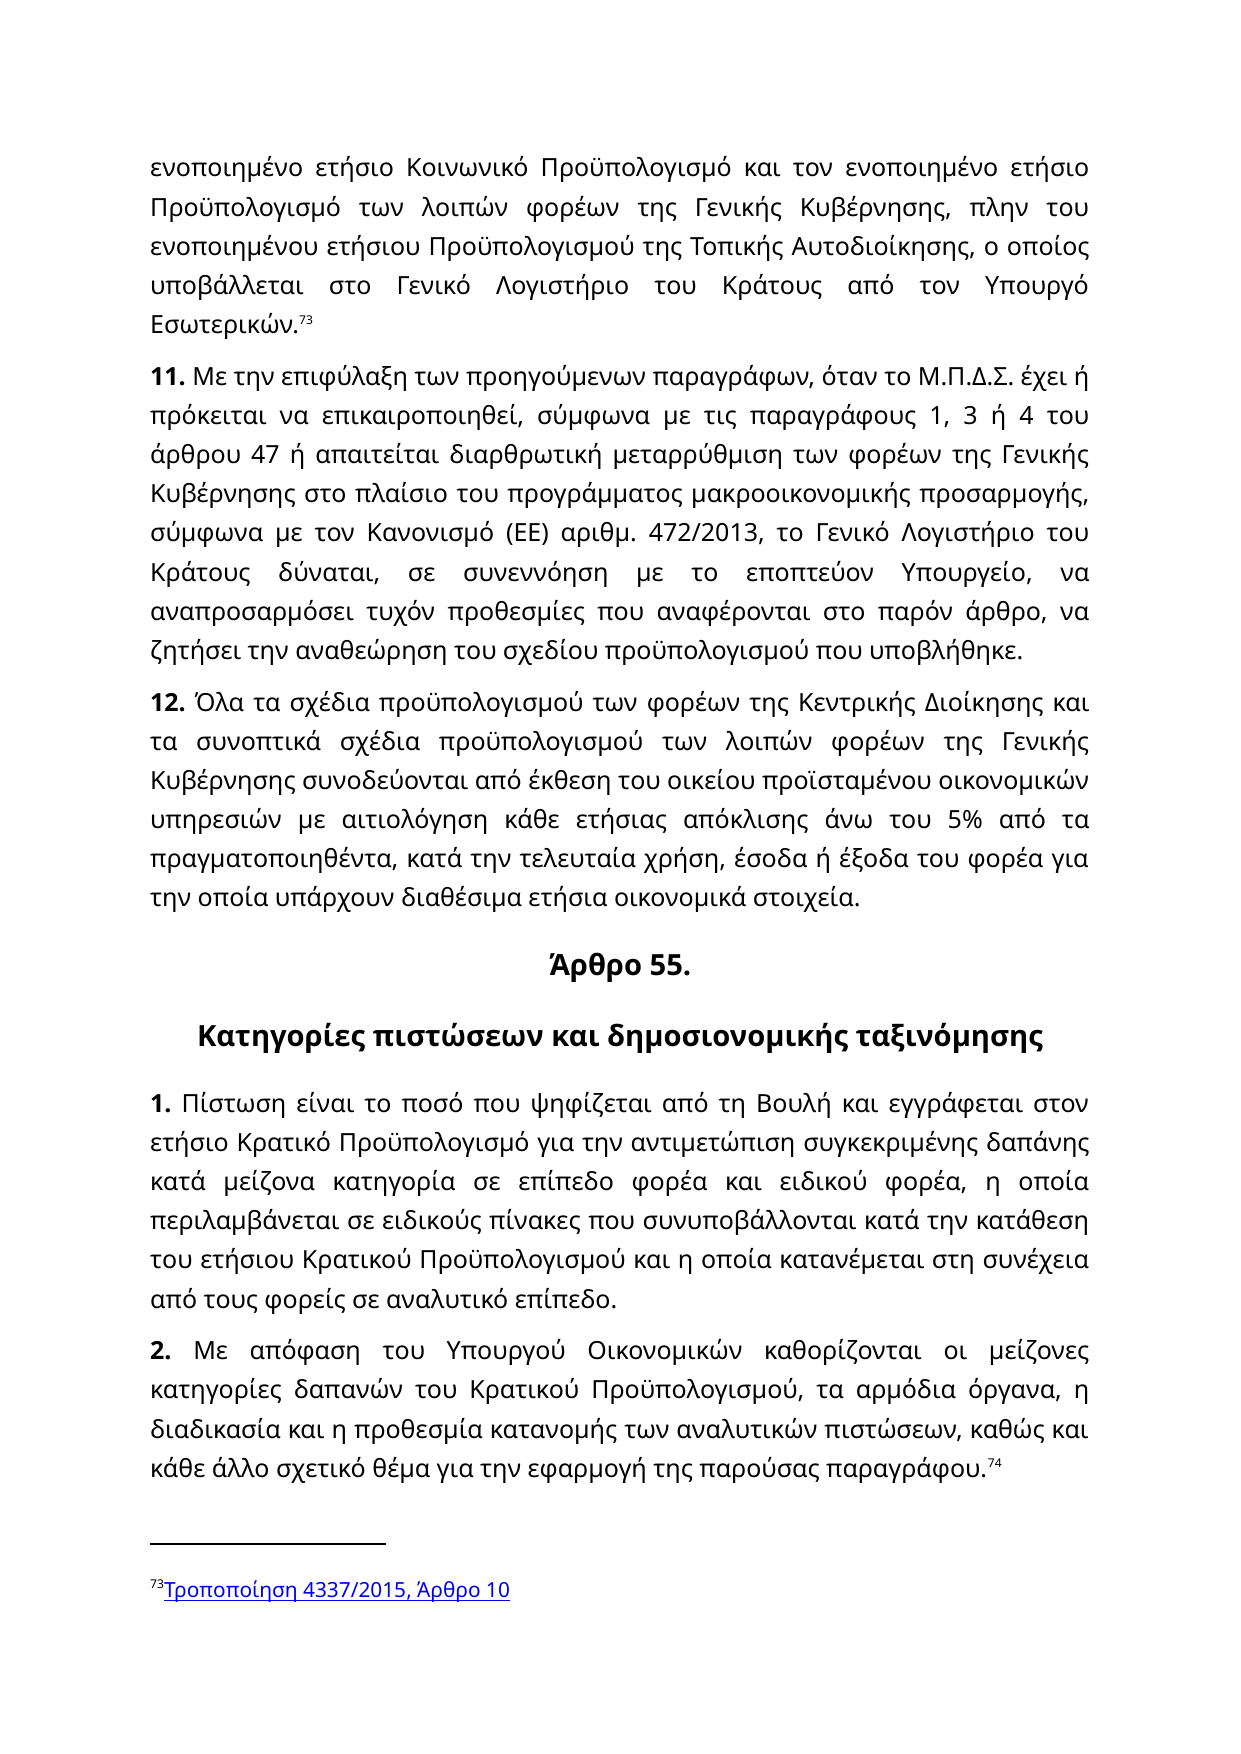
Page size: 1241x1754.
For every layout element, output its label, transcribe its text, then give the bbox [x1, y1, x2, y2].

subtitle Κατηγορίες πιστώσεων και δημοσιονομικής ταξινόμησης [150, 1015, 1090, 1054]
text 1. Πίστωση είναι το ποσό που ψηφίζεται από τη Βουλή και εγγράφεται στον ετήσιο Κρατικό Προϋπολογισμό για την αντιμετώπιση συγκεκριμένης δαπάνης κατά μείζονα κατηγορία σε επίπεδο φορέα και ειδικού φορέα, η οποία περιλαμβάνεται σε ειδικούς πίνακες που συνυποβάλλονται κατά την κατάθεση του ετήσιου Κρατικού Προϋπολογισμού και η οποία κατανέμεται στη συνέχεια από τους φορείς σε αναλυτικό επίπεδο. [150, 1085, 1090, 1315]
text ενοποιημένο ετήσιο Κοινωνικό Προϋπολογισμό και τον ενοποιημένο ετήσιο Προϋπολογισμό των λοιπών φορέων της Γενικής Κυβέρνησης, πλην του ενοποιημένου ετήσιου Προϋπολογισμού της Τοπικής Αυτοδιοίκησης, ο οποίος υποβάλλεται στο Γενικό Λογιστήριο του Κράτους από τον Υπουργό Εσωτερικών. [150, 150, 1090, 341]
subtitle Άρθρο 55. [150, 944, 1090, 984]
text 12. Όλα τα σχέδια προϋπολογισμού των φορέων της Κεντρικής Διοίκησης και τα συνοπτικά σχέδια προϋπολογισμού των λοιπών φορέων της Γενικής Κυβέρνησης συνοδεύονται από έκθεση του οικείου προϊσταμένου οικονομικών υπηρεσιών με αιτιολόγηση κάθε ετήσιας απόκλισης άνω του 5% από τα πραγματοποιηθέντα, κατά την τελευταία χρήση, έσοδα ή έξοδα του φορέα για την οποία υπάρχουν διαθέσιμα ετήσια οικονομικά στοιχεία. [150, 684, 1090, 914]
text Τροποποίηση 4337/2015, Άρθρο 10 [150, 1576, 1090, 1604]
text 2. Με απόφαση του Υπουργού Οικονομικών καθορίζονται οι μείζονες κατηγορίες δαπανών του Κρατικού Προϋπολογισμού, τα αρμόδια όργανα, η διαδικασία και η προθεσμία κατανομής των αναλυτικών πιστώσεων, καθώς και κάθε άλλο σχετικό θέμα για την εφαρμογή της παρούσας παραγράφου. [150, 1333, 1090, 1484]
text 11. Με την επιφύλαξη των προηγούμενων παραγράφων, όταν το Μ.Π.Δ.Σ. έχει ή πρόκειται να επικαιροποιηθεί, σύμφωνα με τις παραγράφους 1, 3 ή 4 του άρθρου 47 ή απαιτείται διαρθρωτική μεταρρύθμιση των φορέων της Γενικής Κυβέρνησης στο πλαίσιο του προγράμματος μακροοικονομικής προσαρμογής, σύμφωνα με τον Κανονισμό (ΕΕ) αριθμ. 472/2013, το Γενικό Λογιστήριο του Κράτους δύναται, σε συνεννόηση με το εποπτεύον Υπουργείο, να αναπροσαρμόσει τυχόν προθεσμίες που αναφέρονται στο παρόν άρθρο, να ζητήσει την αναθεώρηση του σχεδίου προϋπολογισμού που υποβλήθηκε. [150, 358, 1090, 667]
